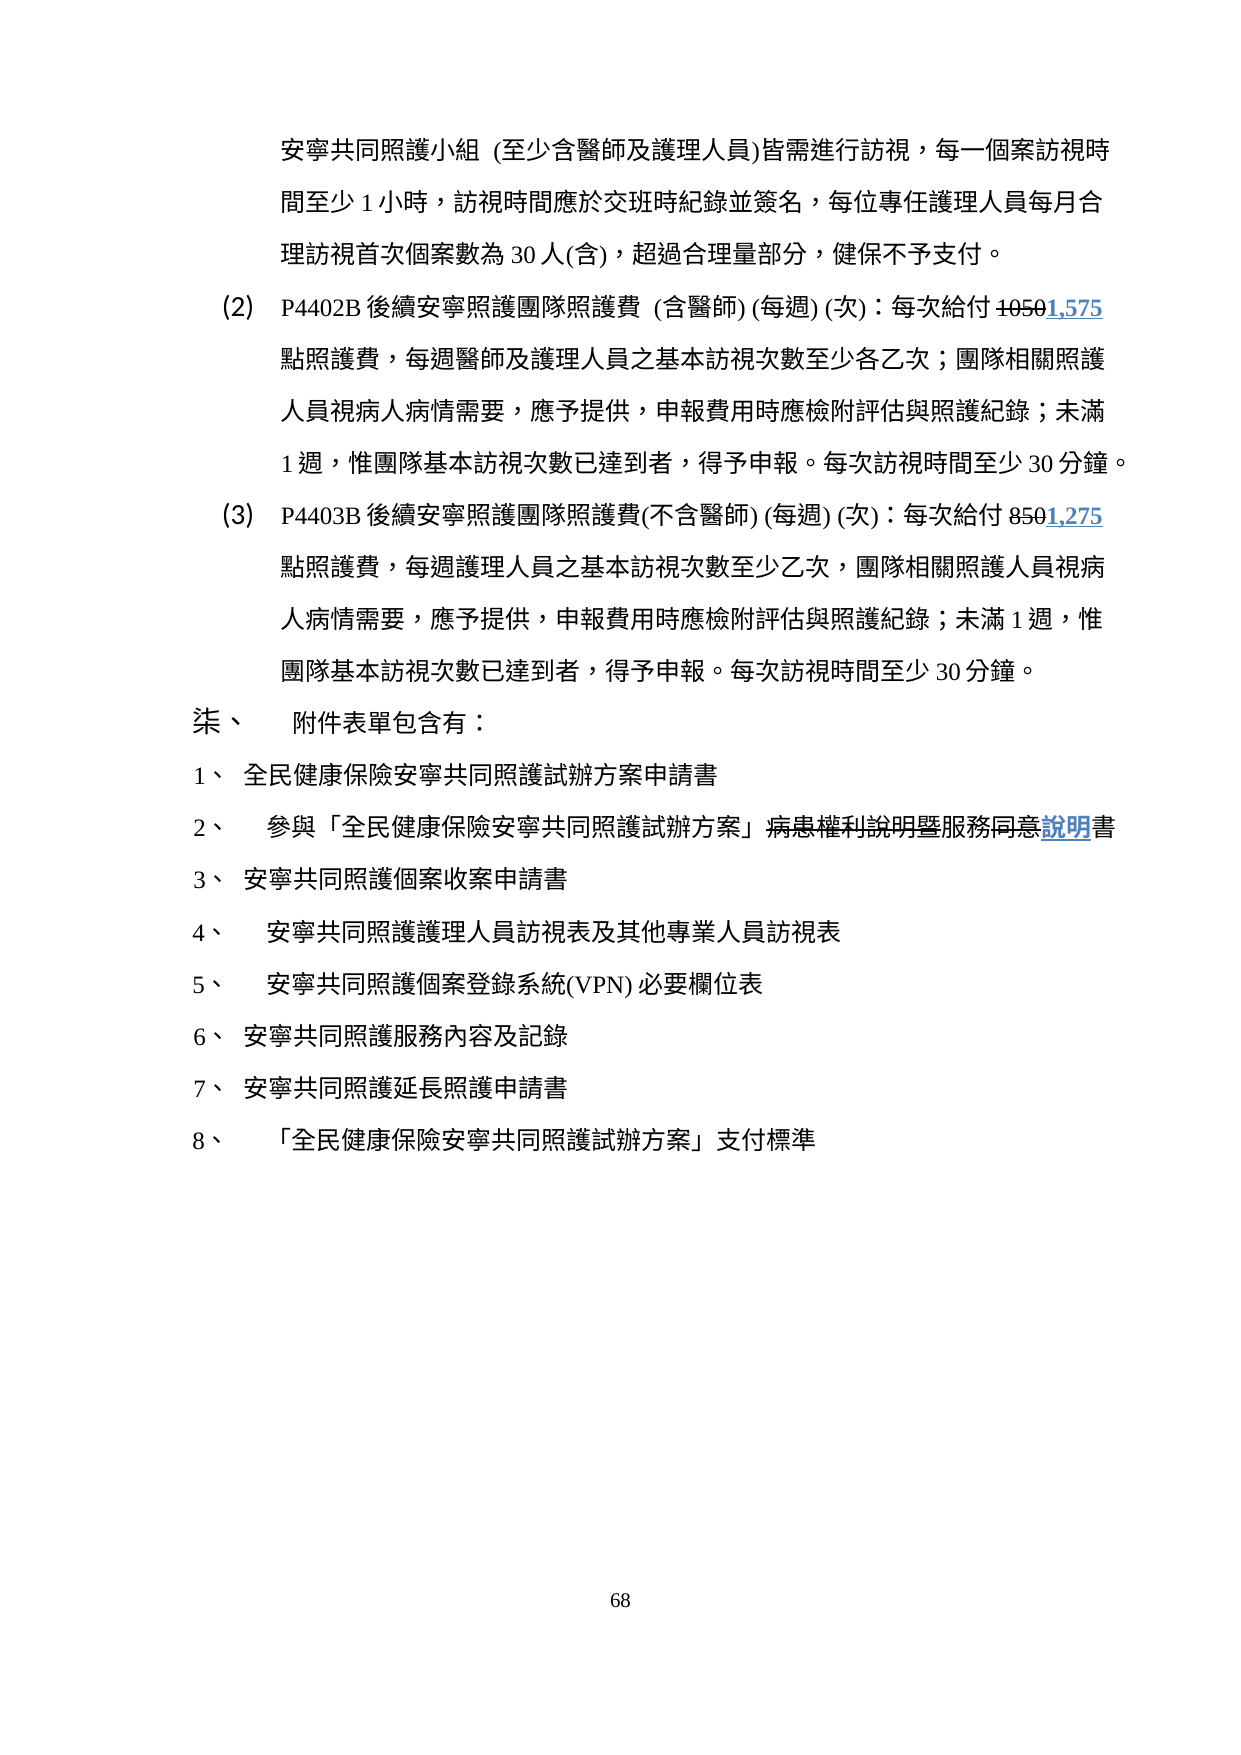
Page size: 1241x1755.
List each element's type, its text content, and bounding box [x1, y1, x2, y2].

list 安寧共同照護個案登錄系統(VPN) 必要欄位表 [192, 951, 1122, 1003]
list 安寧共同照護護理人員訪視表及其他專業人員訪視表 [192, 899, 1122, 951]
list 安寧共同照護延長照護申請書 [193, 1056, 1122, 1108]
list P4403B後續安寧照護團隊照護費(不含醫師) (每週) (次)：每次給付8501,275點照護費，每週護理人員之基本訪視次數至少乙次，團隊相關照護人員視病人病情需要，應予提供，申報費用時應檢附評估與照護紀錄；未滿1週，惟團隊基本訪視次數已達到者，得予申報。每次訪視時間至少30分鐘。 [222, 483, 1122, 691]
list 附件表單包含有： [192, 691, 1122, 743]
list 參與「全民健康保險安寧共同照護試辦方案」病患權利說明暨服務同意說明書 [193, 795, 1122, 847]
list P4402B後續安寧照護團隊照護費 (含醫師) (每週) (次)：每次給付10501,575點照護費，每週醫師及護理人員之基本訪視次數至少各乙次；團隊相關照護人員視病人病情需要，應予提供，申報費用時應檢附評估與照護紀錄；未滿1週，惟團隊基本訪視次數已達到者，得予申報。每次訪視時間至少30分鐘。 [222, 274, 1122, 483]
list 安寧共同照護小組 (至少含醫師及護理人員)皆需進行訪視，每一個案訪視時間至少1小時，訪視時間應於交班時紀錄並簽名，每位專任護理人員每月合理訪視首次個案數為30人(含)，超過合理量部分，健保不予支付。 [222, 118, 1122, 274]
list 全民健康保險安寧共同照護試辦方案申請書 [193, 743, 1122, 795]
list 安寧共同照護個案收案申請書 [193, 847, 1122, 899]
list 安寧共同照護服務內容及記錄 [193, 1003, 1122, 1056]
list 「全民健康保險安寧共同照護試辦方案」支付標準 [192, 1108, 1122, 1160]
